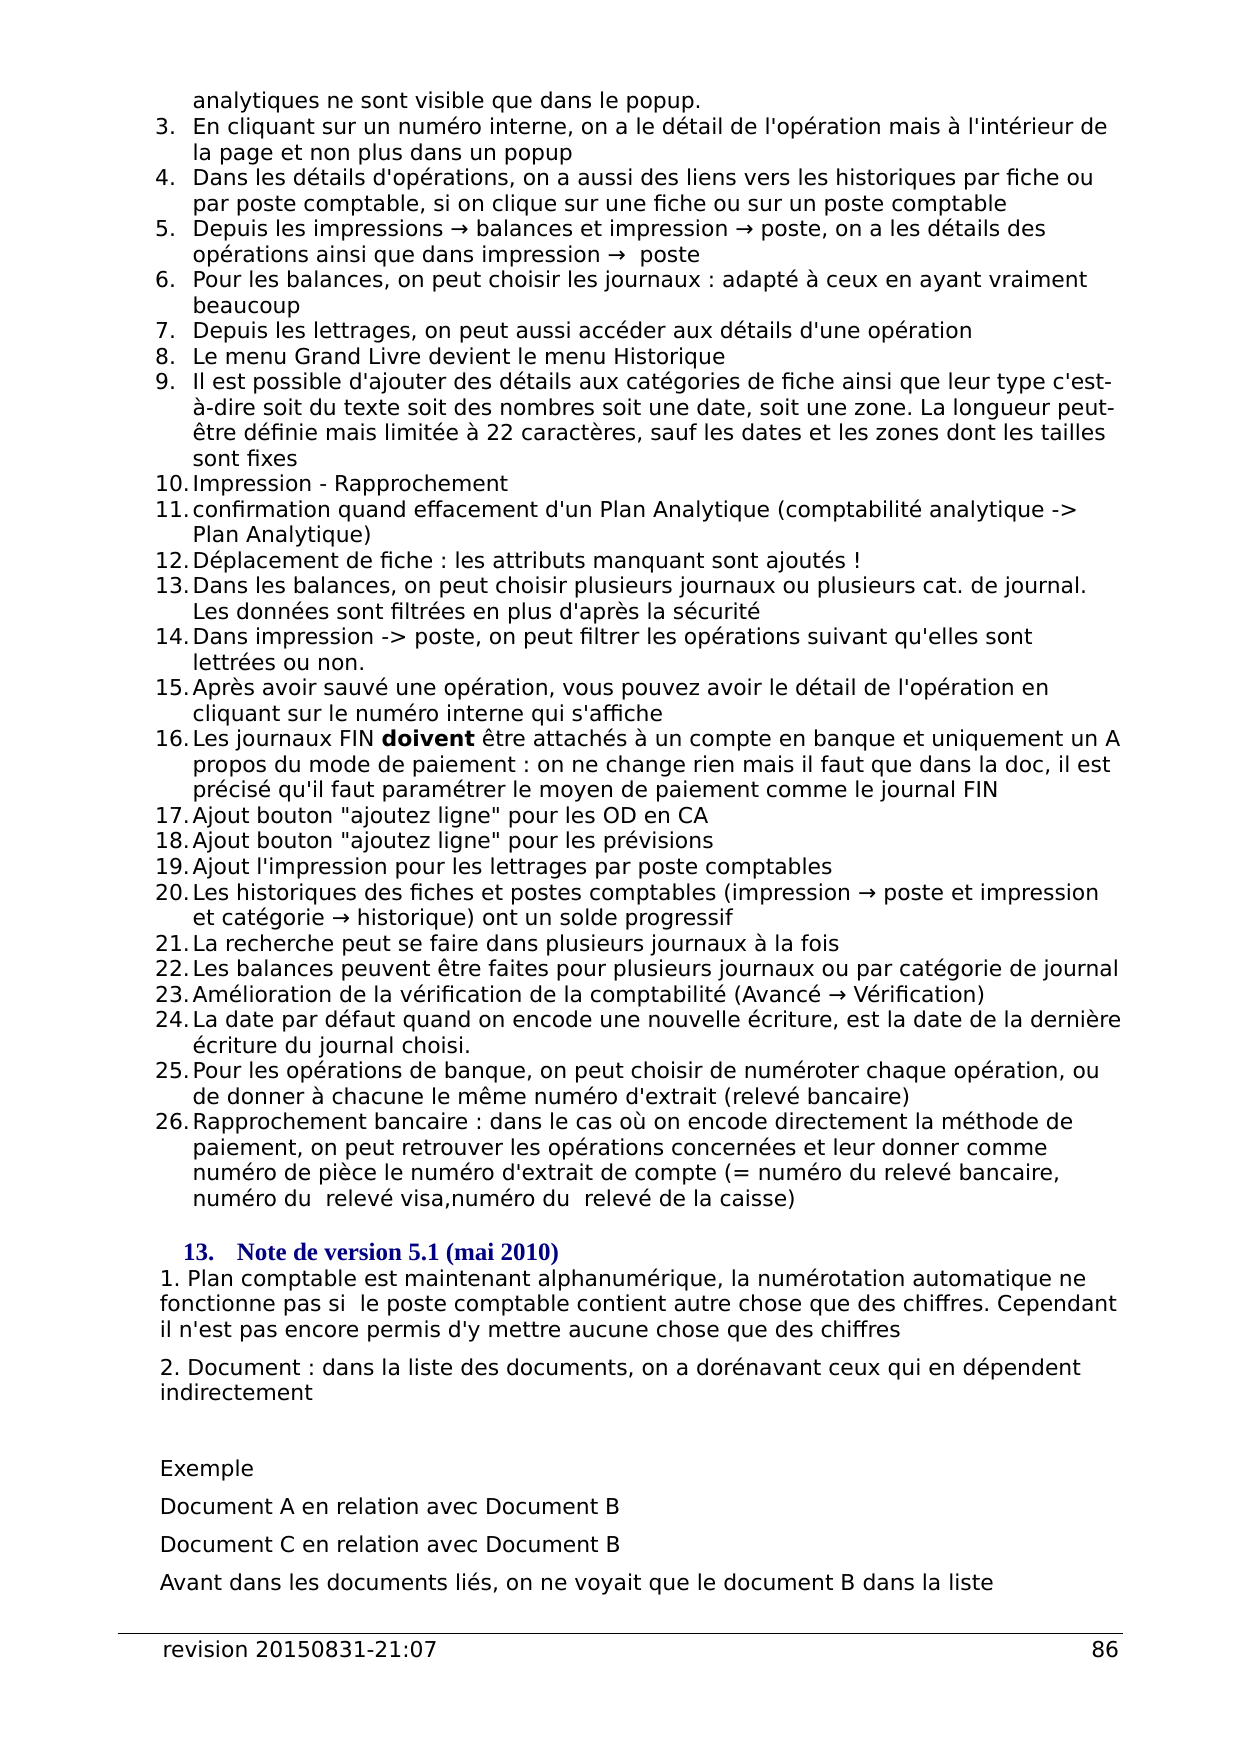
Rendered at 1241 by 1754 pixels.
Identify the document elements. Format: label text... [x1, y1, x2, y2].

list Le menu Grand Livre devient le menu Historique [155, 344, 1123, 369]
text Exemple [159, 1456, 1123, 1482]
list Rapprochement bancaire : dans le cas où on encode directement la méthode de paiement, on peut retrouver les opérations concernées et leur donner comme numéro de pièce le numéro d'extrait de compte (= numéro du relevé bancaire, numéro du relevé visa,numéro du relevé de la caisse) [155, 1109, 1123, 1211]
list Ajout bouton "ajoutez ligne" pour les OD en CA [155, 803, 1123, 829]
subtitle Note de version 5.1 (mai 2010) [177, 1237, 1123, 1266]
list Les historiques des fiches et postes comptables (impression → poste et impression et catégorie → historique) ont un solde progressif [155, 880, 1123, 931]
list Dans impression -> poste, on peut filtrer les opérations suivant qu'elles sont lettrées ou non. [155, 624, 1123, 676]
list Pour les opérations de banque, on peut choisir de numéroter chaque opération, ou de donner à chacune le même numéro d'extrait (relevé bancaire) [155, 1058, 1123, 1109]
text Document C en relation avec Document B [159, 1532, 1123, 1558]
list confirmation quand effacement d'un Plan Analytique (comptabilité analytique -> Plan Analytique) [155, 497, 1123, 548]
list En cliquant sur un numéro interne, on a le détail de l'opération mais à l'intérieur de la page et non plus dans un popup [155, 114, 1123, 165]
list Dans les détails d'opérations, on a aussi des liens vers les historiques par fiche ou par poste comptable, si on clique sur une fiche ou sur un poste comptable [155, 165, 1123, 216]
list Il est possible d'ajouter des détails aux catégories de fiche ainsi que leur type c'est-à-dire soit du texte soit des nombres soit une date, soit une zone. La longueur peut-être définie mais limitée à 22 caractères, sauf les dates et les zones dont les tailles sont fixes [155, 369, 1123, 471]
list Pour les balances, on peut choisir les journaux : adapté à ceux en ayant vraiment beaucoup [155, 267, 1123, 318]
list Les balances peuvent être faites pour plusieurs journaux ou par catégorie de journal [155, 956, 1123, 982]
list analytiques ne sont visible que dans le popup. [155, 88, 1123, 114]
list La recherche peut se faire dans plusieurs journaux à la fois [155, 931, 1123, 956]
list La date par défaut quand on encode une nouvelle écriture, est la date de la dernière écriture du journal choisi. [155, 1007, 1123, 1058]
list Depuis les impressions → balances et impression → poste, on a les détails des opérations ainsi que dans impression → poste [155, 216, 1123, 267]
text 1. Plan comptable est maintenant alphanumérique, la numérotation automatique ne fonctionne pas si le poste comptable contient autre chose que des chiffres. Cependant il n'est pas encore permis d'y mettre aucune chose que des chiffres [159, 1266, 1123, 1342]
list Les journaux FIN doivent être attachés à un compte en banque et uniquement un A propos du mode de paiement : on ne change rien mais il faut que dans la doc, il est précisé qu'il faut paramétrer le moyen de paiement comme le journal FIN [155, 727, 1123, 803]
text 2. Document : dans la liste des documents, on a dorénavant ceux qui en dépendent indirectement [159, 1355, 1123, 1406]
list Ajout bouton "ajoutez ligne" pour les prévisions [155, 829, 1123, 854]
list Ajout l'impression pour les lettrages par poste comptables [155, 854, 1123, 880]
list Dans les balances, on peut choisir plusieurs journaux ou plusieurs cat. de journal. Les données sont filtrées en plus d'après la sécurité [155, 573, 1123, 624]
text Document A en relation avec Document B [159, 1494, 1123, 1520]
list Amélioration de la vérification de la comptabilité (Avancé → Vérification) [155, 982, 1123, 1007]
list Depuis les lettrages, on peut aussi accéder aux détails d'une opération [155, 318, 1123, 344]
text Avant dans les documents liés, on ne voyait que le document B dans la liste [159, 1570, 1123, 1596]
list Déplacement de fiche : les attributs manquant sont ajoutés ! [155, 548, 1123, 573]
list Impression - Rapprochement [155, 471, 1123, 497]
list Après avoir sauvé une opération, vous pouvez avoir le détail de l'opération en cliquant sur le numéro interne qui s'affiche [155, 676, 1123, 727]
